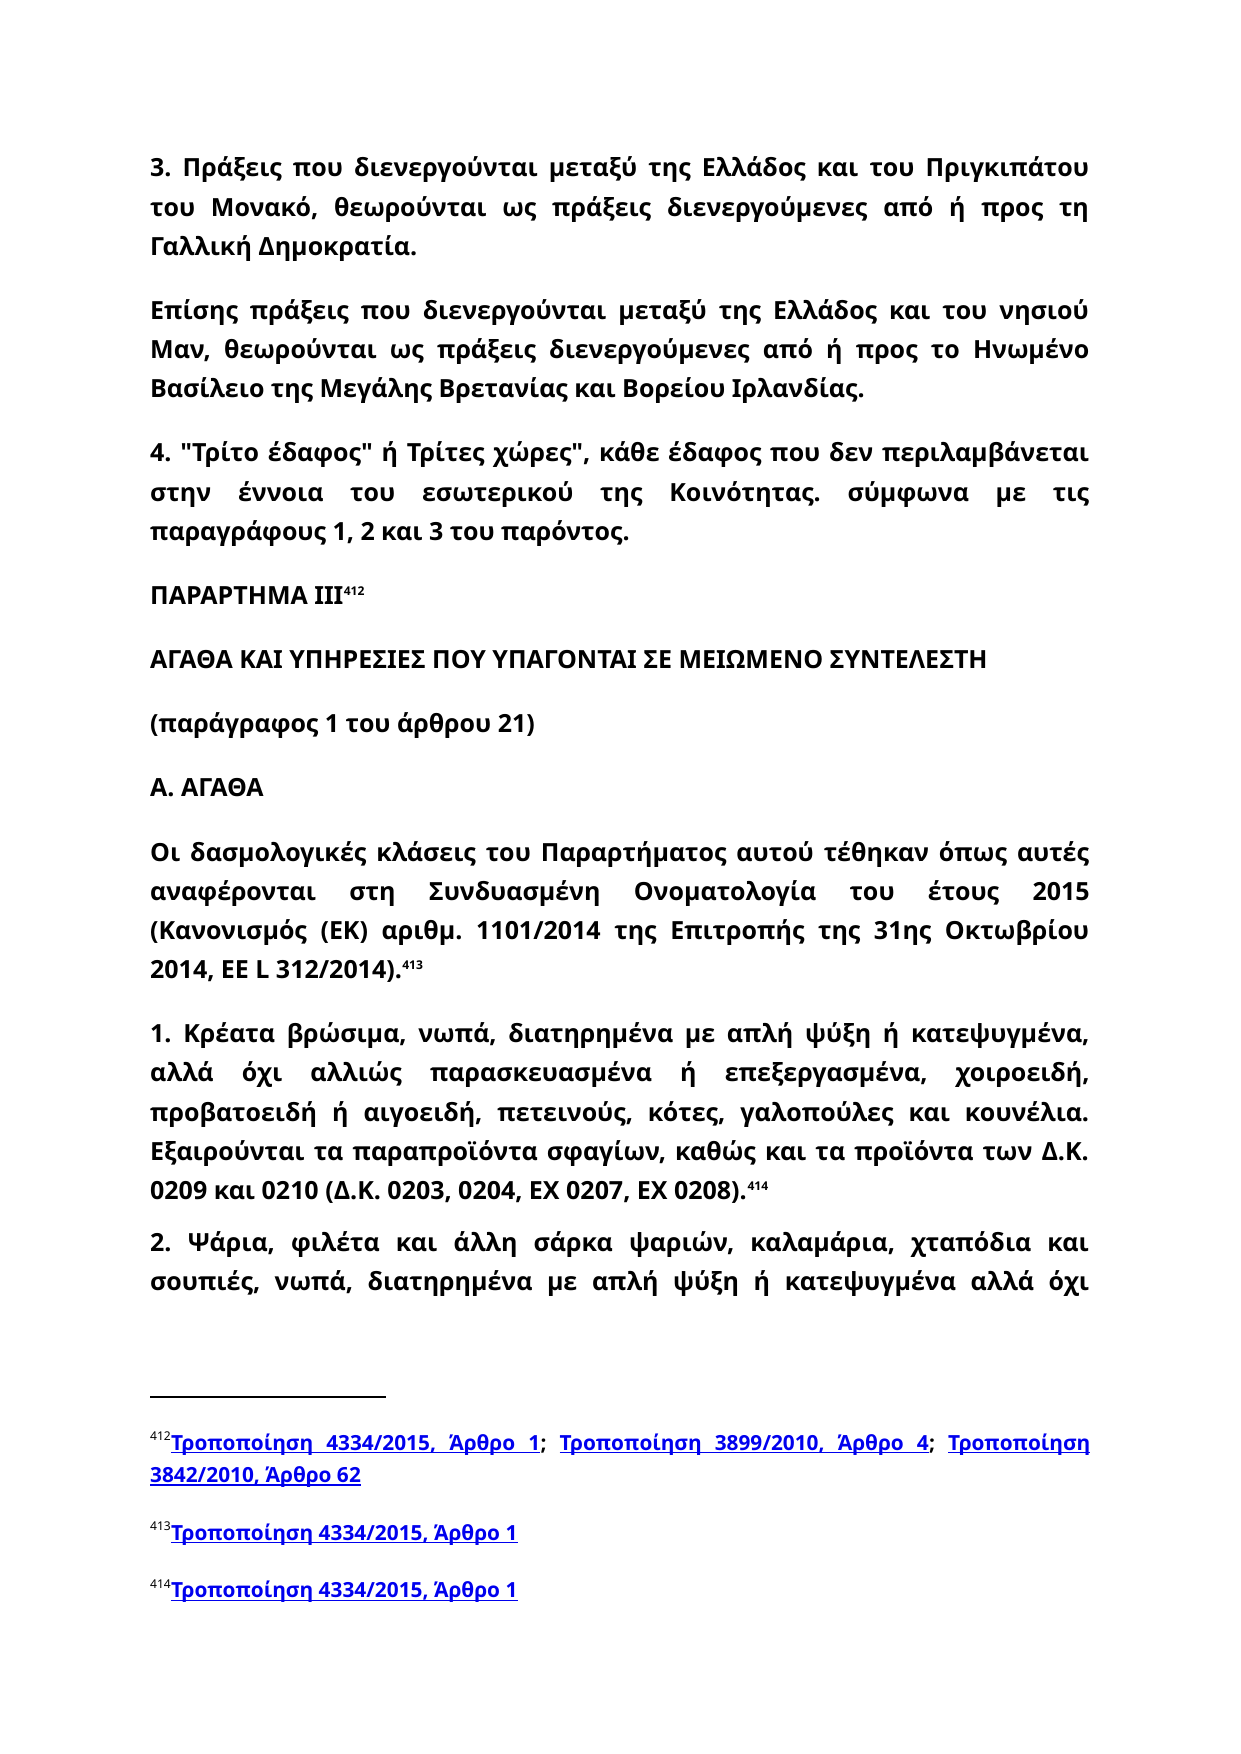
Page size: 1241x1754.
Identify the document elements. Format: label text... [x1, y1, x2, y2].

text 4. "Τρίτο έδαφος" ή Τρίτες χώρες", κάθε έδαφος που δεν περιλαμβάνεται στην έννοια του εσωτερικού της Κοινότητας. σύμφωνα με τις παραγράφους 1, 2 και 3 του παρόντος. [150, 435, 1090, 547]
text 2. Ψάρια, φιλέτα και άλλη σάρκα ψαριών, καλαμάρια, χταπόδια και σουπιές, νωπά, διατηρημένα με απλή ψύξη ή κατεψυγμένα αλλά όχι [150, 1224, 1090, 1297]
text 1. Κρέατα βρώσιμα, νωπά, διατηρημένα με απλή ψύξη ή κατεψυγμένα, αλλά όχι αλλιώς παρασκευασμένα ή επεξεργασμένα, χοιροειδή, προβατοειδή ή αιγοειδή, πετεινούς, κότες, γαλοπούλες και κουνέλια. Εξαιρούνται τα παραπροϊόντα σφαγίων, καθώς και τα προϊόντα των Δ.Κ. 0209 και 0210 (Δ.Κ. 0203, 0204, ΕΧ 0207, ΕΧ 0208). [150, 1016, 1090, 1207]
text Τροποποίηση 4334/2015, Άρθρο 1 [150, 1576, 1090, 1604]
text Οι δασμολογικές κλάσεις του Παραρτήματος αυτού τέθηκαν όπως αυτές αναφέρονται στη Συνδυασμένη Ονοματολογία του έτους 2015 (Κανονισμός (ΕΚ) αριθμ. 1101/2014 της Επιτροπής της 31ης Οκτωβρίου 2014, ΕΕ L 312/2014). [150, 834, 1090, 986]
text Επίσης πράξεις που διενεργούνται μεταξύ της Ελλάδος και του νησιού Μαν, θεωρούνται ως πράξεις διενεργούμενες από ή προς το Ηνωμένο Βασίλειο της Μεγάλης Βρετανίας και Βορείου Ιρλανδίας. [150, 292, 1090, 405]
text ΑΓΑΘΑ ΚΑΙ ΥΠΗΡΕΣΙΕΣ ΠΟΥ ΥΠΑΓΟΝΤΑΙ ΣΕ ΜΕΙΩΜΕΝΟ ΣΥΝΤΕΛΕΣΤΗ [150, 642, 1090, 676]
text 3. Πράξεις που διενεργούνται μεταξύ της Ελλάδος και του Πριγκιπάτου του Μονακό, θεωρούνται ως πράξεις διενεργούμενες από ή προς τη Γαλλική Δημοκρατία. [150, 150, 1090, 262]
text Α. ΑΓΑΘΑ [150, 770, 1090, 804]
text (παράγραφος 1 του άρθρου 21) [150, 706, 1090, 740]
text ΠΑΡΑΡΤΗΜΑ III [150, 577, 1090, 612]
text Τροποποίηση 4334/2015, Άρθρο 1 [150, 1518, 1090, 1546]
text Τροποποίηση 4334/2015, Άρθρο 1; Τροποποίηση 3899/2010, Άρθρο 4; Τροποποίηση 3842/2010, Άρθρο 62 [150, 1428, 1090, 1489]
